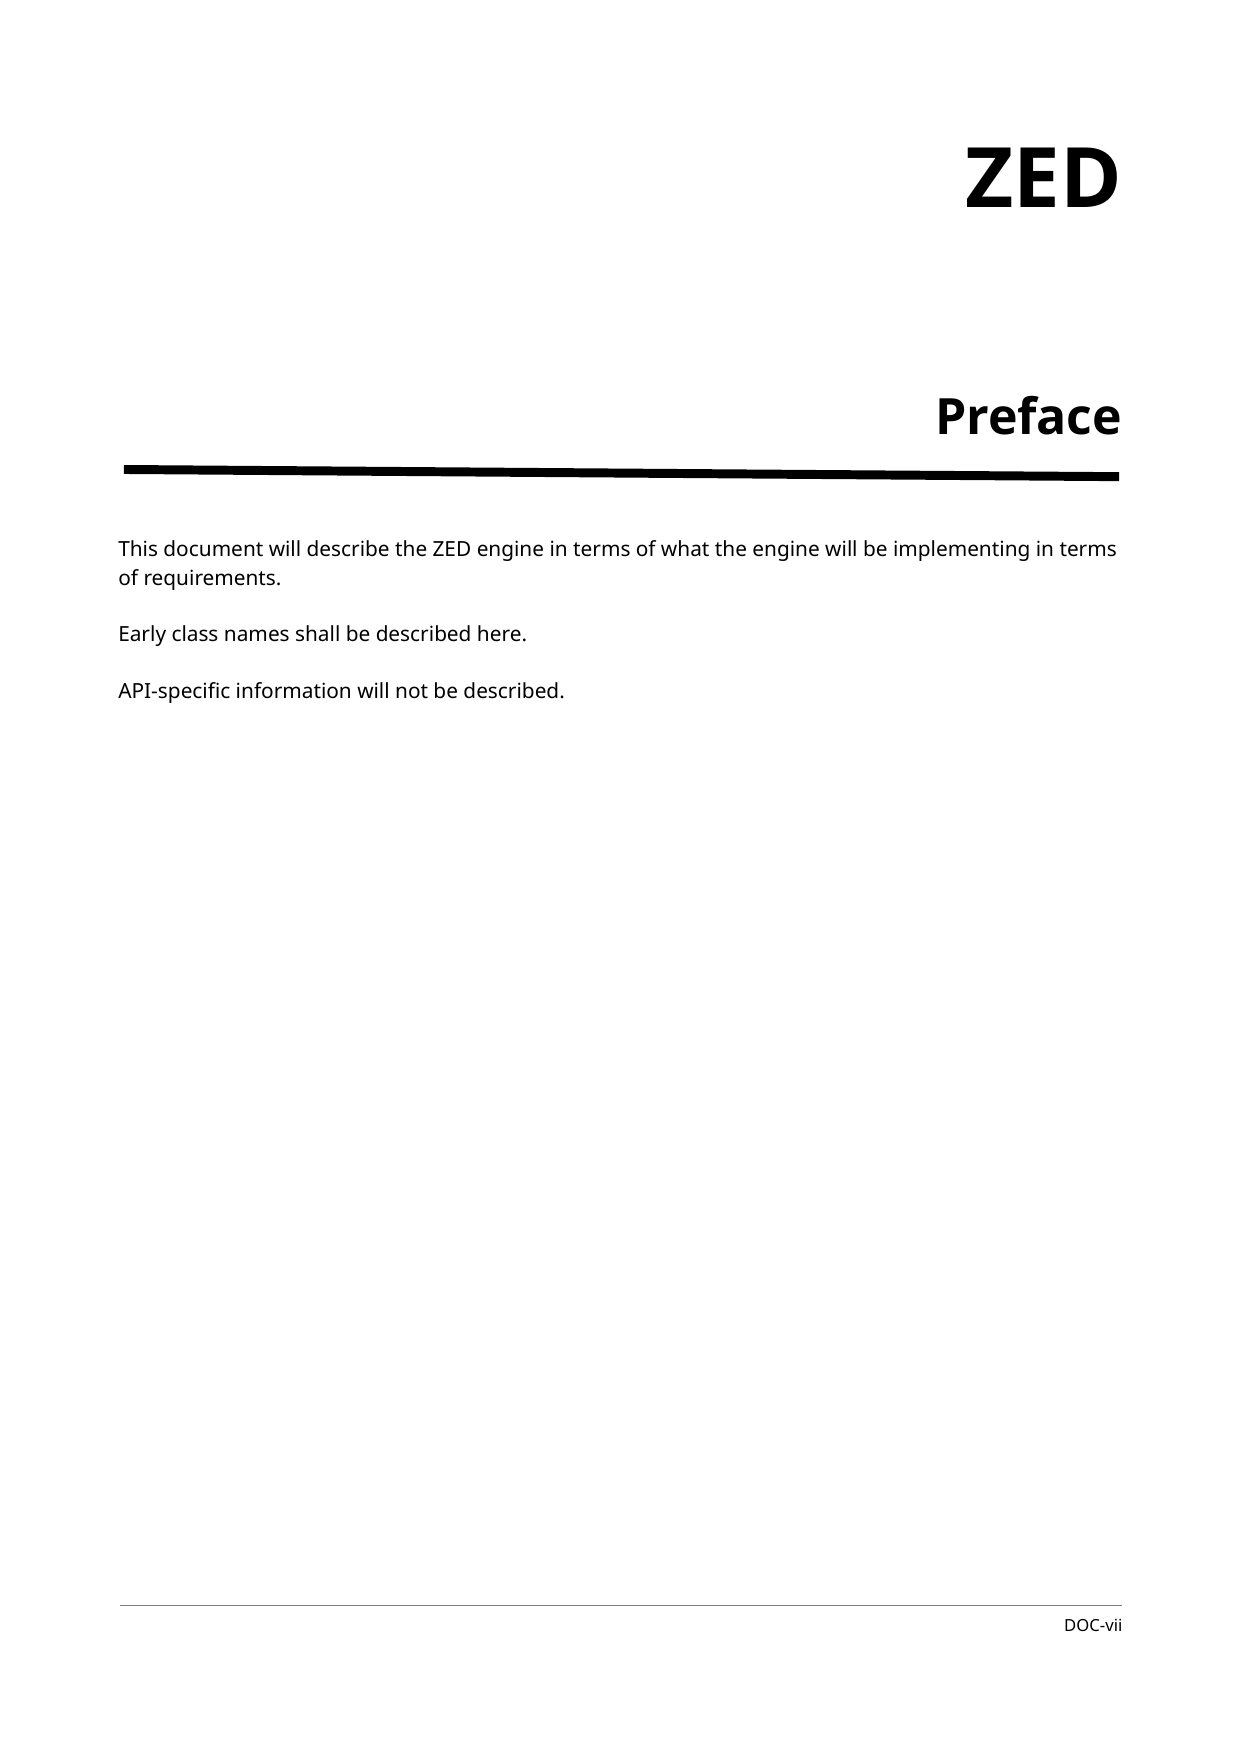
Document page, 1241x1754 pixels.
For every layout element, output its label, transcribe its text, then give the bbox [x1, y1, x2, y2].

text This document will describe the ZED engine in terms of what the engine will be implementing in terms of requirements. [118, 534, 1122, 591]
text API-specific information will not be described. [118, 676, 1122, 705]
text Early class names shall be described here. [118, 619, 1122, 648]
title Preface [118, 381, 1122, 449]
